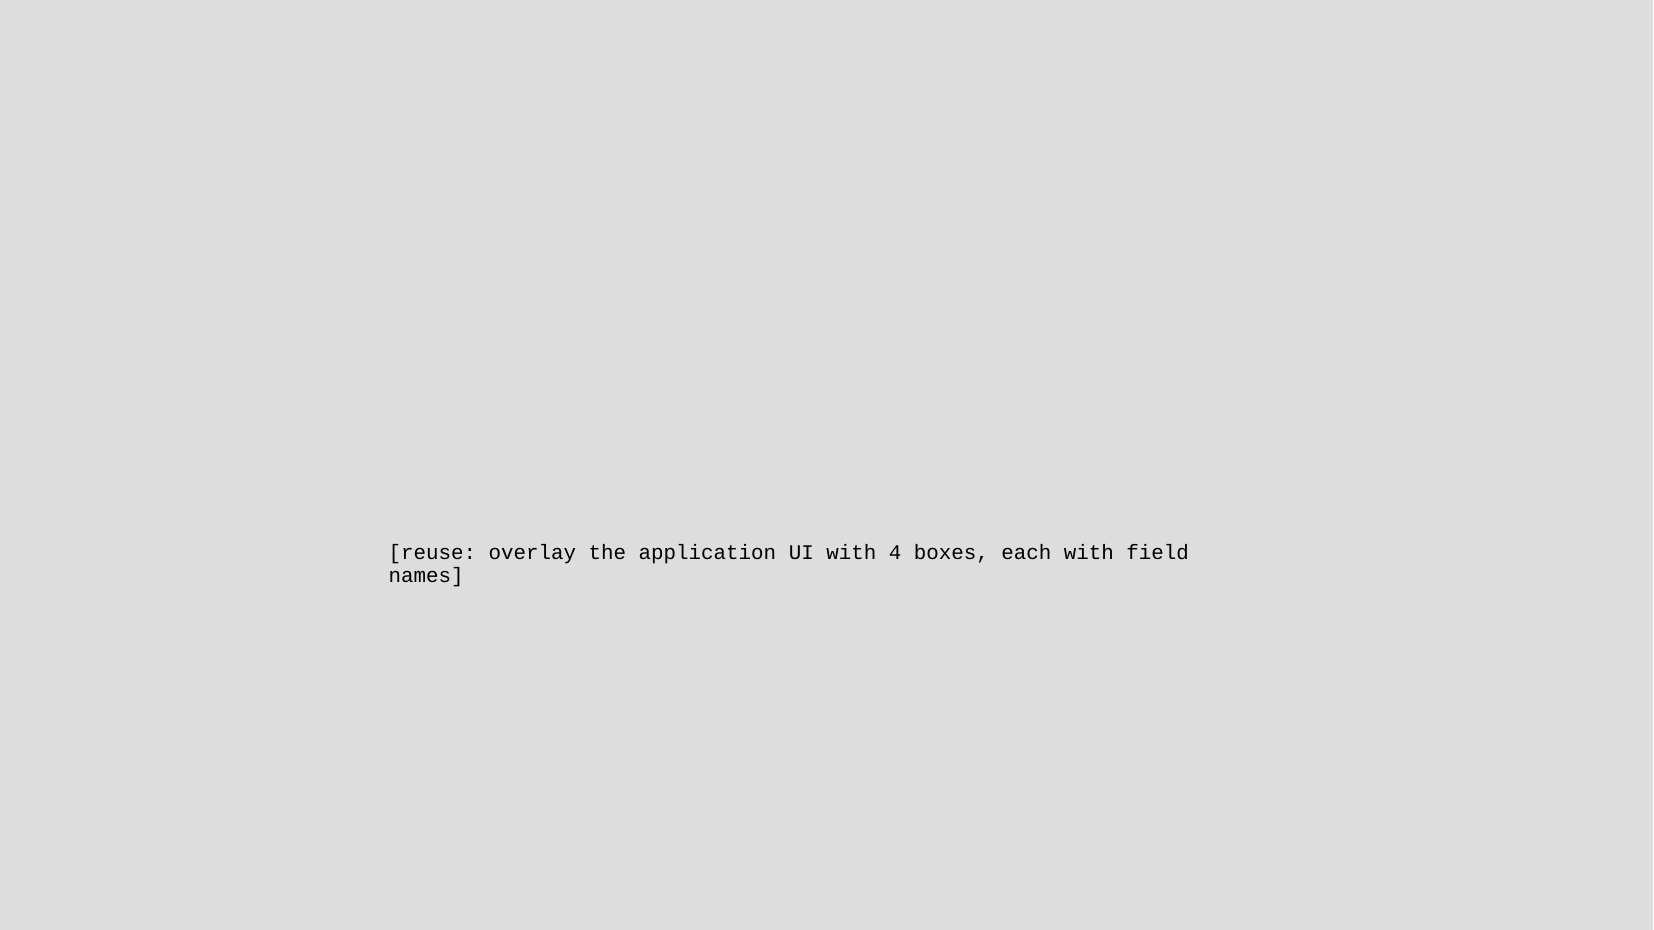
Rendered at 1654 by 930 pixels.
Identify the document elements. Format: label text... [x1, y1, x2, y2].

text_box [reuse: overlay the application UI with 4 boxes, each with field names] [373, 534, 1291, 597]
